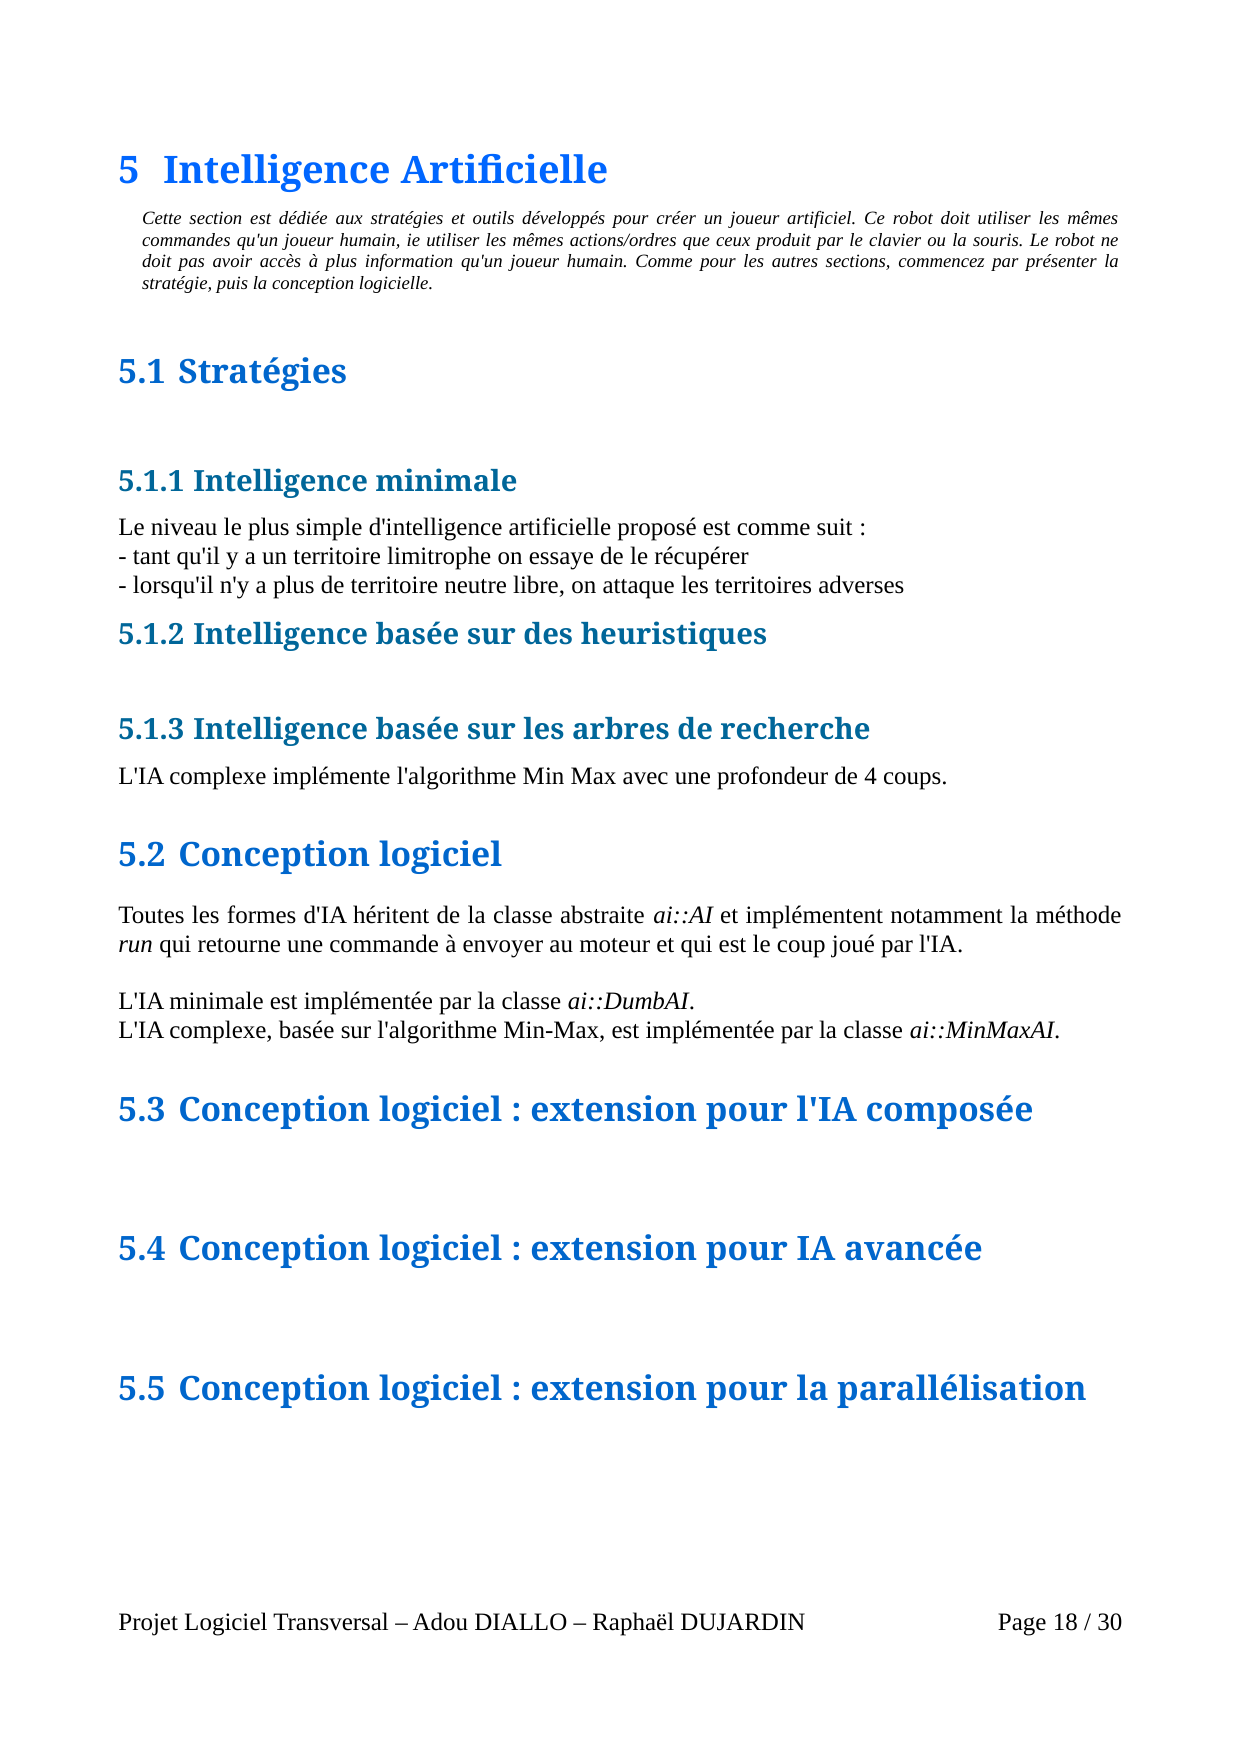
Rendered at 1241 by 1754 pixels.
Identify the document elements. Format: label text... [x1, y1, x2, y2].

subtitle Conception logiciel : extension pour IA avancée [118, 1225, 1122, 1271]
subtitle Intelligence minimale [118, 460, 1122, 500]
text - lorsqu'il n'y a plus de territoire neutre libre, on attaque les territoires adverses [118, 570, 1122, 598]
subtitle Intelligence basée sur les arbres de recherche [118, 708, 1122, 748]
text Toutes les formes d'IA héritent de la classe abstraite ai::AI et implémentent notamment la méthode run qui retourne une commande à envoyer au moteur et qui est le coup joué par l'IA. [118, 900, 1122, 958]
text Le niveau le plus simple d'intelligence artificielle proposé est comme suit : [118, 512, 1122, 541]
subtitle Conception logiciel : extension pour la parallélisation [118, 1364, 1122, 1410]
text L'IA complexe, basée sur l'algorithme Min-Max, est implémentée par la classe ai::MinMaxAI. [118, 1015, 1122, 1044]
text L'IA minimale est implémentée par la classe ai::DumbAI. [118, 986, 1122, 1015]
text - tant qu'il y a un territoire limitrophe on essaye de le récupérer [118, 541, 1122, 570]
subtitle Stratégies [118, 347, 1122, 393]
subtitle Conception logiciel : extension pour l'IA composée [118, 1085, 1122, 1131]
subtitle Intelligence basée sur des heuristiques [118, 613, 1122, 653]
subtitle Conception logiciel [118, 831, 1122, 877]
subtitle Intelligence Artificielle [118, 143, 1122, 195]
text L'IA complexe implémente l'algorithme Min Max avec une profondeur de 4 coups. [118, 761, 1122, 789]
text Cette section est dédiée aux stratégies et outils développés pour créer un joueur artificiel. Ce robot doit utiliser les mêmes commandes qu'un joueur humain, ie utiliser les mêmes actions/ordres que ceux produit par le clavier ou la souris. Le robot ne doit pas avoir accès à plus information qu'un joueur humain. Comme pour les autres sections, commencez par présenter la stratégie, puis la conception logicielle. [142, 207, 1122, 293]
